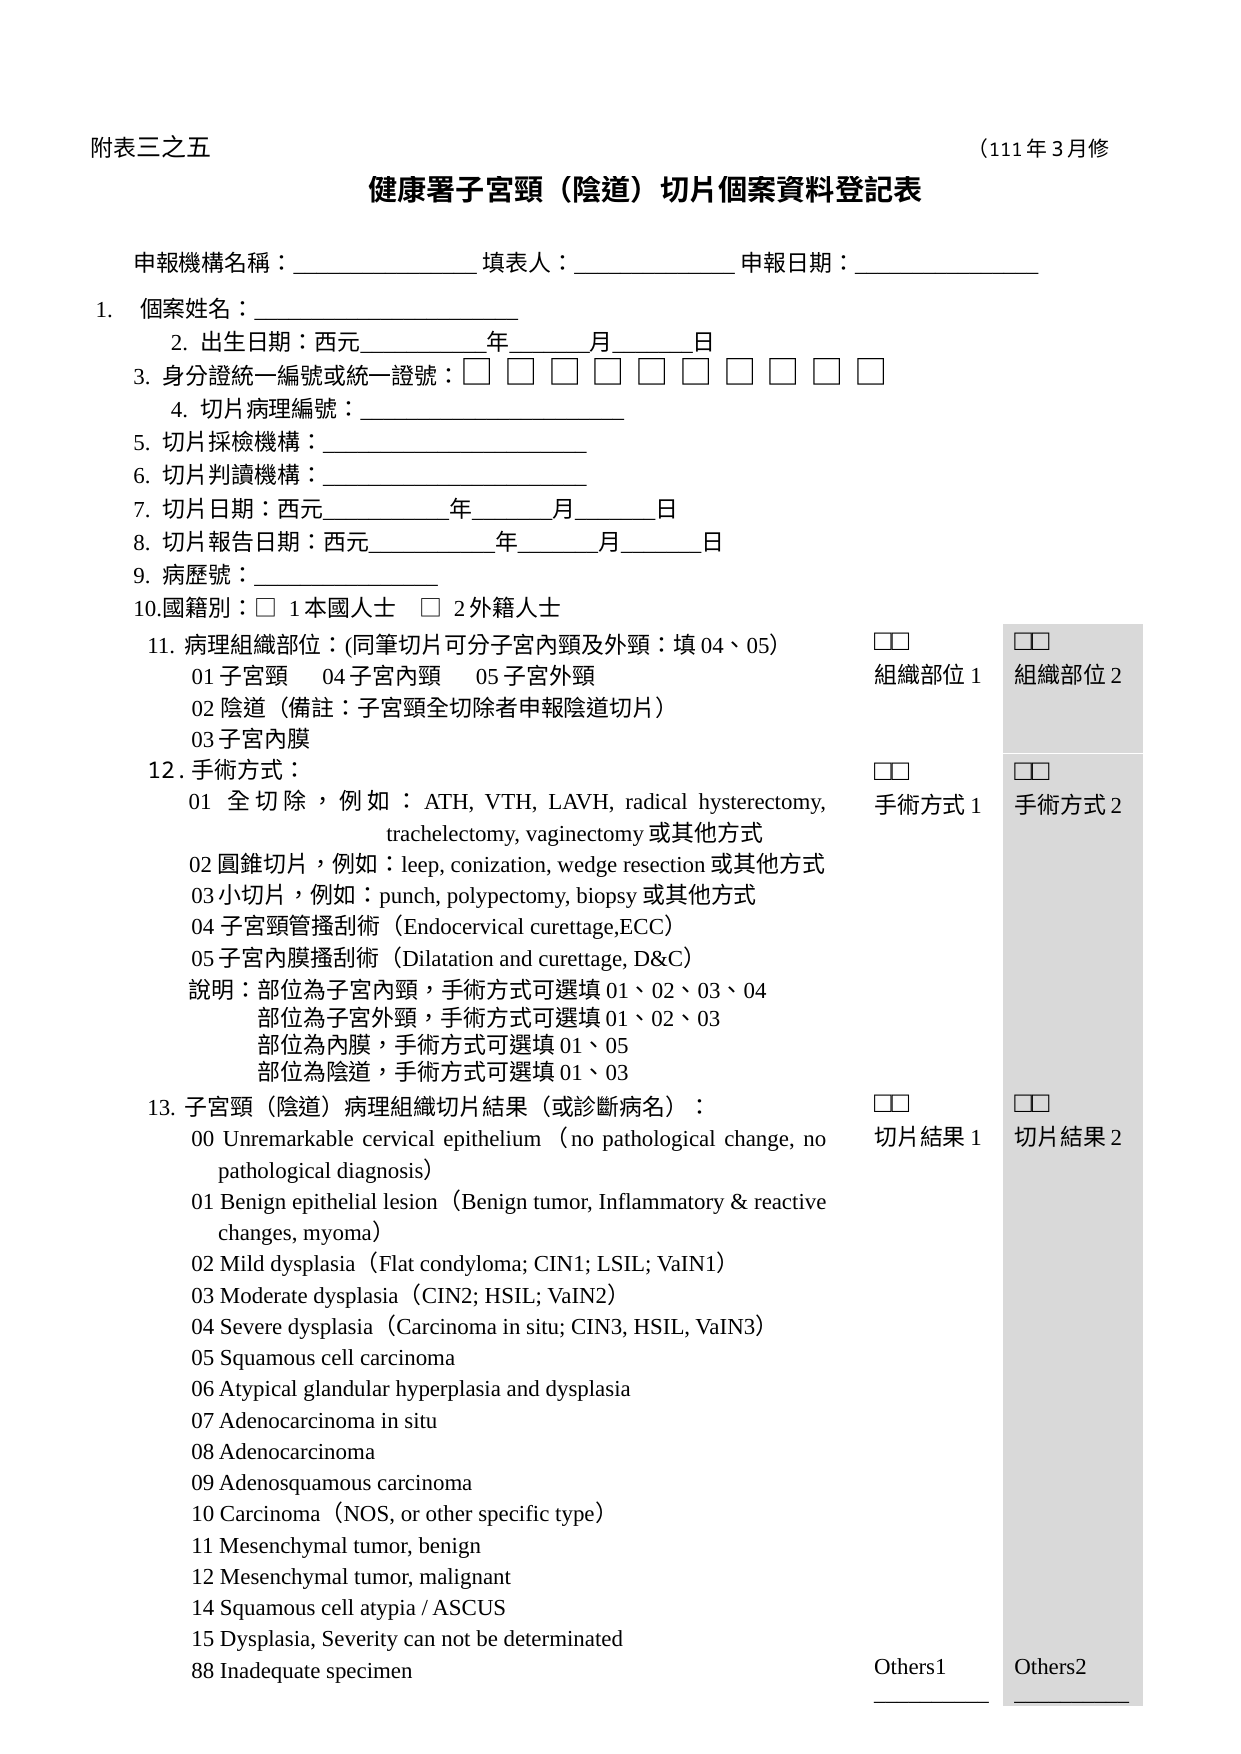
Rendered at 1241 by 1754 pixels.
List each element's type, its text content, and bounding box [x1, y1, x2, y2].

table_cell [838, 1086, 863, 1706]
text 健康署子宮頸（陰道）切片個案資料登記表 [76, 119, 1153, 208]
table_cell □□ 手術方式1 [863, 754, 1003, 1086]
list 切片報告日期：西元___________年_______月_______日 [133, 524, 1178, 557]
list 身分證統一編號或統一證號：□ □ □ □ □ □ □ □ □ □ [133, 357, 1178, 391]
table_cell □□ 切片結果2 Others2 __________ [1003, 1086, 1143, 1706]
list 切片採檢機構：_______________________ [133, 424, 1178, 457]
list 切片日期：西元___________年_______月_______日 [133, 491, 1178, 524]
table_cell 手術方式： 01 全切除，例如：ATH, VTH, LAVH, radical hysterectomy, trachelectomy, vaginectomy或其他方式 02 圓錐切片，例如：leep, conization, wedge resection或其他方式 03小切片，例如：punch, polypectomy, biopsy或其他方式 04 子宮頸管搔刮術（Endocervical curettage,ECC） 05子宮內膜搔刮術（Dilatation and curettage, D&C） 說明：部位為子宮內頸，手術方式可選填01、02、03、04 部位為子宮外頸，手術方式可選填01、02、03 部位為內膜，手術方式可選填01、05 部位為陰道，手術方式可選填01、03 [136, 754, 838, 1086]
table_cell [838, 754, 863, 1086]
list 國籍別：□ 1本國人士 □ 2外籍人士 [133, 590, 1178, 623]
list 切片判讀機構：_______________________ [133, 457, 1178, 491]
list 切片病理編號：_______________________ [171, 391, 1178, 424]
text 附表三之五 （111年3月修訂） [91, 127, 1138, 168]
list 病歷號：________________ [133, 557, 1178, 590]
table_cell 子宮頸（陰道）病理組織切片結果（或診斷病名）： 00 Unremarkable cervical epithelium（no pathological change, no pathological diagnosis） 01 Benign epithelial lesion（Benign tumor, Inflammatory & reactive changes, myoma） 02 Mild dysplasia（Flat condyloma; CIN1; LSIL; VaIN1） 03 Moderate dysplasia（CIN2; HSIL; VaIN2） 04 Severe dysplasia（Carcinoma in situ; CIN3, HSIL, VaIN3） 05 Squamous cell carcinoma 06 Atypical glandular hyperplasia and dysplasia 07 Adenocarcinoma in situ 08 Adenocarcinoma 09 Adenosquamous carcinoma 10 Carcinoma（NOS, or other specific type） 11 Mesenchymal tumor, benign 12 Mesenchymal tumor, malignant 14 Squamous cell atypia / ASCUS 15 Dysplasia, Severity can not be determinated 88 Inadequate specimen [136, 1086, 838, 1706]
table_cell □□ 手術方式2 [1003, 754, 1143, 1086]
table_header □□ 組織部位1 [863, 624, 1003, 753]
table_cell □□ 切片結果1 Others1 __________ [863, 1086, 1003, 1706]
table_header 病理組織部位：(同筆切片可分子宮內頸及外頸：填04、05） 01子宮頸 04子宮內頸 05子宮外頸 02 陰道（備註：子宮頸全切除者申報陰道切片） 03子宮內膜 [136, 624, 838, 753]
list 個案姓名：_______________________ [95, 291, 1178, 324]
table_header [838, 624, 863, 753]
list 出生日期：西元___________年_______月_______日 [171, 324, 1178, 357]
table_header □□ 組織部位2 [1003, 624, 1143, 753]
text 申報機構名稱：________________ 填表人：______________ 申報日期：________________ [133, 245, 1178, 278]
